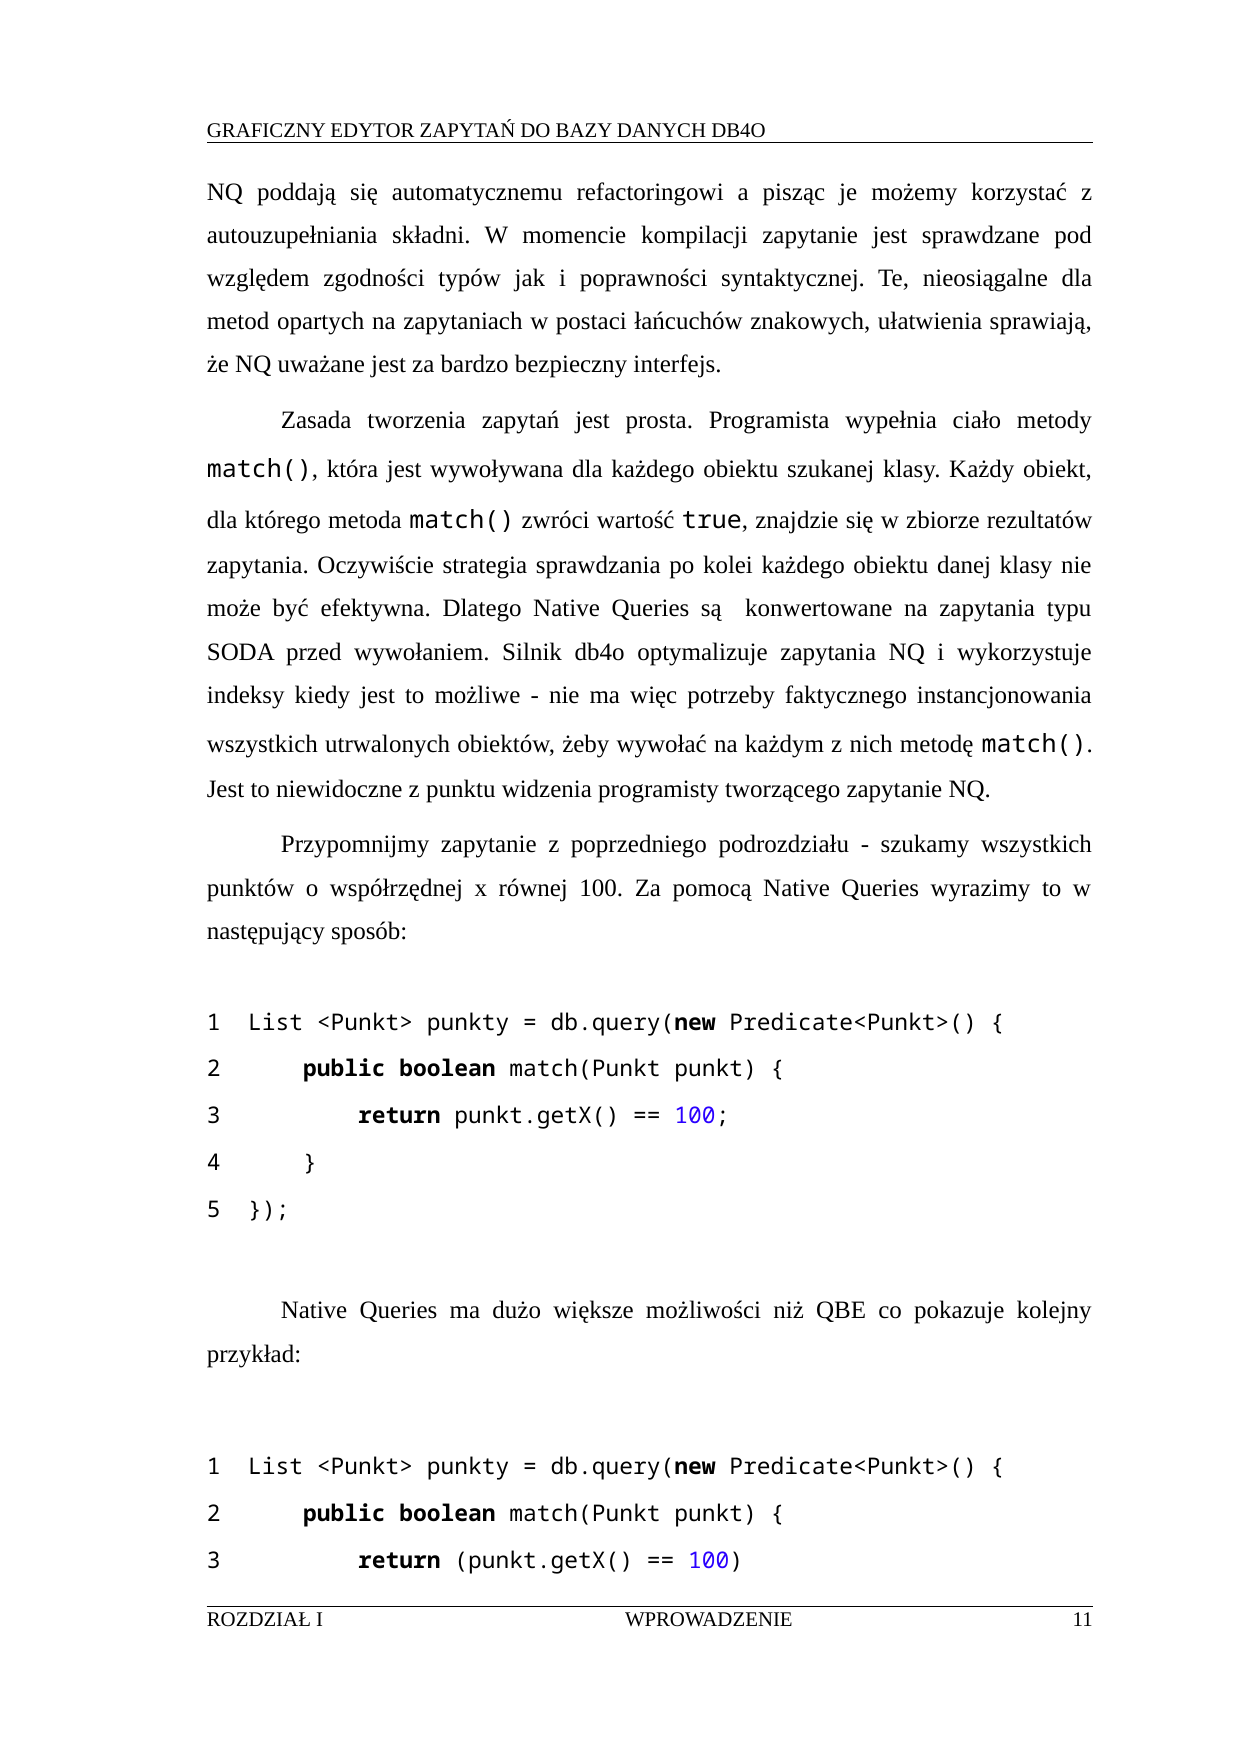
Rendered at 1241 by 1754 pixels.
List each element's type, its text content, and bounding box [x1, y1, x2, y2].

text 2 public boolean match(Punkt punkt) { 3 return (punkt.getX() == 100) [207, 1497, 1093, 1575]
text Przypomnijmy zapytanie z poprzedniego podrozdziału - szukamy wszystkich punktów o współrzędnej x równej 100. Za pomocą Native Queries wyrazimy to w następujący sposób: [207, 829, 1093, 944]
text Native Queries ma dużo większe możliwości niż QBE co pokazuje kolejny przykład: [207, 1296, 1093, 1367]
text 2 public boolean match(Punkt punkt) { [207, 1052, 1093, 1084]
text Zasada tworzenia zapytań jest prosta. Programista wypełnia ciało metody match(), która jest wywoływana dla każdego obiektu szukanej klasy. Każdy obiekt, dla którego metoda match() zwróci wartość true, znajdzie się w zbiorze rezultatów zapytania. Oczywiście strategia sprawdzania po kolei każdego obiektu danej klasy nie może być efektywna. Dlatego Native Queries są konwertowane na zapytania typu SODA przed wywołaniem. Silnik db4o optymalizuje zapytania NQ i wykorzystuje indeksy kiedy jest to możliwe - nie ma więc potrzeby faktycznego instancjonowania wszystkich utrwalonych obiektów, żeby wywołać na każdym z nich metodę match(). Jest to niewidoczne z punktu widzenia programisty tworzącego zapytanie NQ. [207, 405, 1093, 803]
text 1 List <Punkt> punkty = db.query(new Predicate<Punkt>() { [207, 1450, 1093, 1481]
text 4 } [207, 1146, 1093, 1177]
text NQ poddają się automatycznemu refactoringowi a pisząc je możemy korzystać z autouzupełniania składni. W momencie kompilacji zapytanie jest sprawdzane pod względem zgodności typów jak i poprawności syntaktycznej. Te, nieosiągalne dla metod opartych na zapytaniach w postaci łańcuchów znakowych, ułatwienia sprawiają, że NQ uważane jest za bardzo bezpieczny interfejs. [207, 177, 1093, 378]
text 1 List <Punkt> punkty = db.query(new Predicate<Punkt>() { [207, 1006, 1093, 1037]
text 3 return punkt.getX() == 100; [207, 1099, 1093, 1131]
text 5 }); [207, 1193, 1093, 1224]
